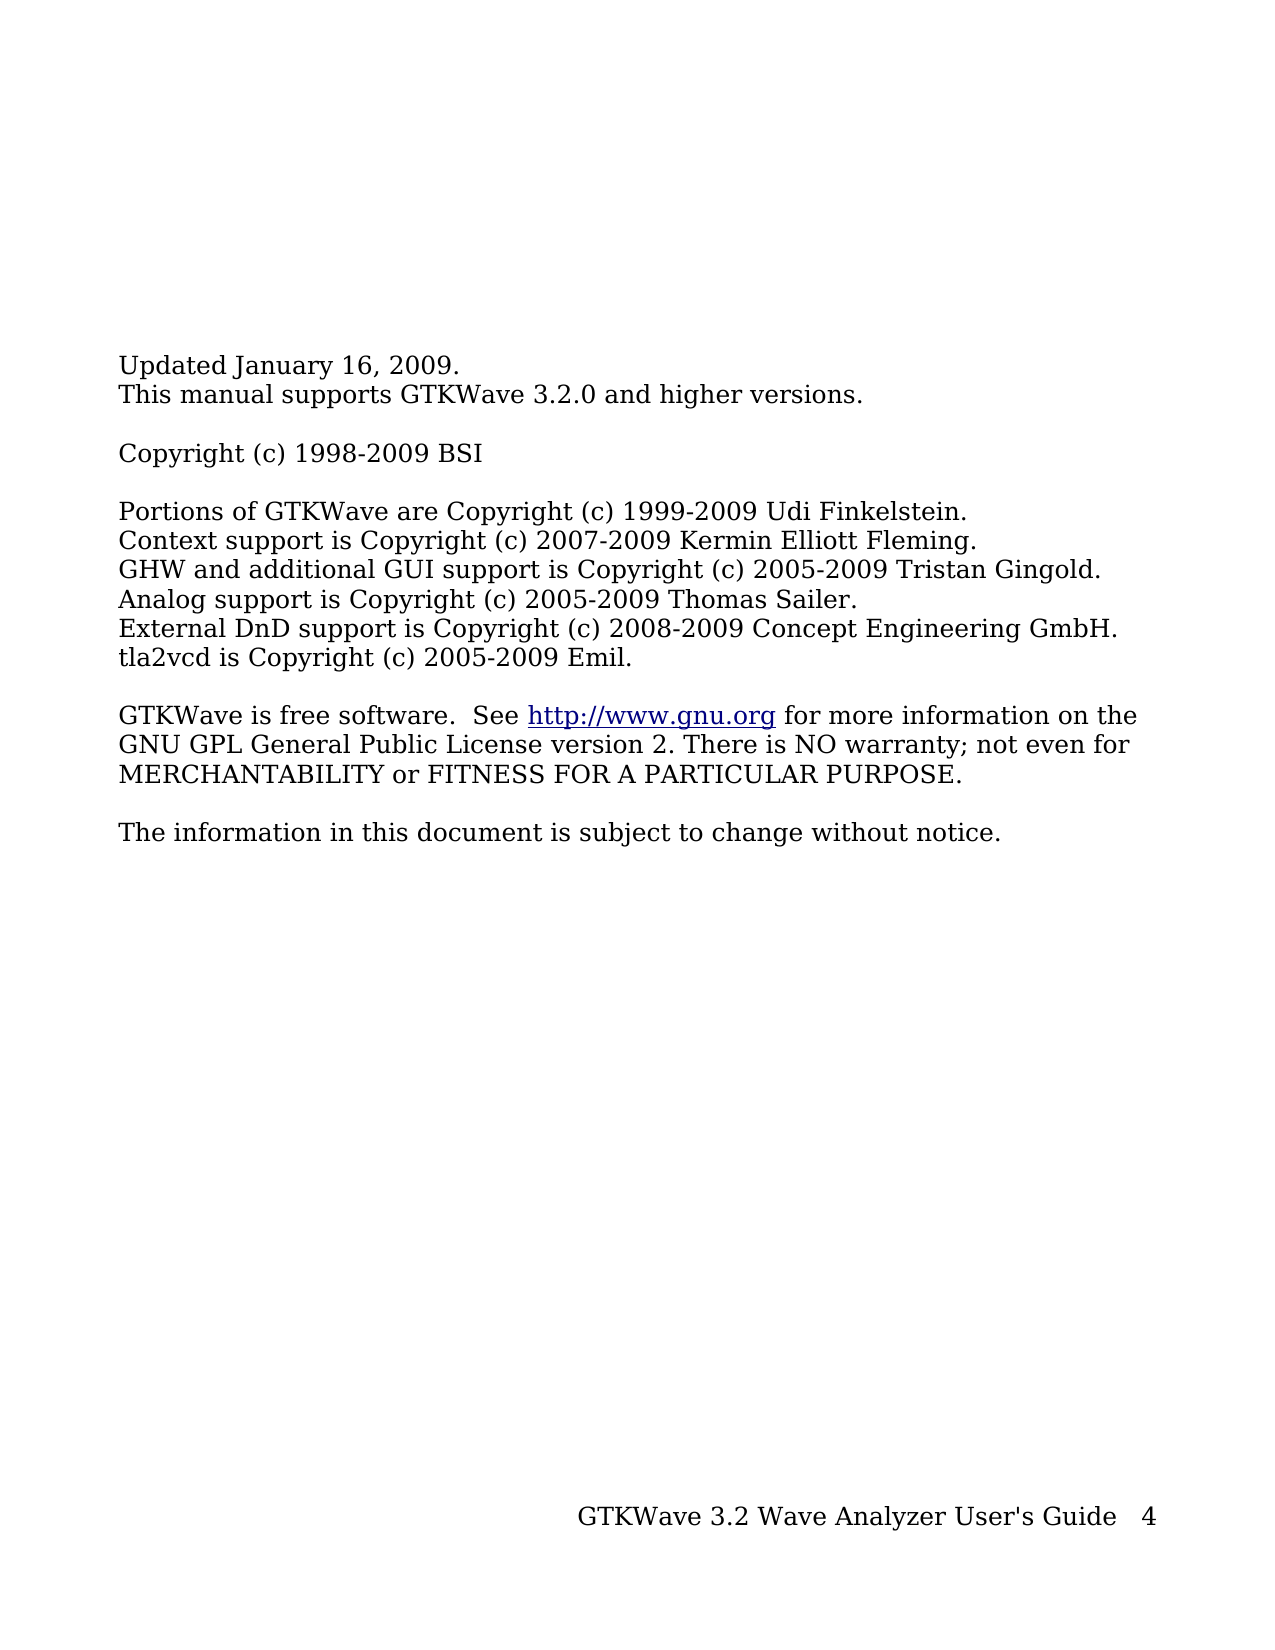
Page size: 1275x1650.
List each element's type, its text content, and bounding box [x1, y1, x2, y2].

text Copyright (c) 1998-2009 BSI [118, 439, 1157, 468]
text This manual supports GTKWave 3.2.0 and higher versions. [118, 381, 1157, 410]
text Context support is Copyright (c) 2007-2009 Kermin Elliott Fleming. [118, 526, 1157, 556]
text External DnD support is Copyright (c) 2008-2009 Concept Engineering GmbH. [118, 614, 1157, 643]
text Portions of GTKWave are Copyright (c) 1999-2009 Udi Finkelstein. [118, 497, 1157, 526]
text GTKWave is free software. See http://www.gnu.org for more information on the GNU GPL General Public License version 2. There is NO warranty; not even for MERCHANTABILITY or FITNESS FOR A PARTICULAR PURPOSE. [118, 701, 1157, 789]
text Updated January 16, 2009. [118, 351, 1157, 381]
text The information in this document is subject to change without notice. [118, 818, 1157, 847]
text Analog support is Copyright (c) 2005-2009 Thomas Sailer. [118, 585, 1157, 614]
text tla2vcd is Copyright (c) 2005-2009 Emil. [118, 643, 1157, 672]
text GHW and additional GUI support is Copyright (c) 2005-2009 Tristan Gingold. [118, 556, 1157, 585]
